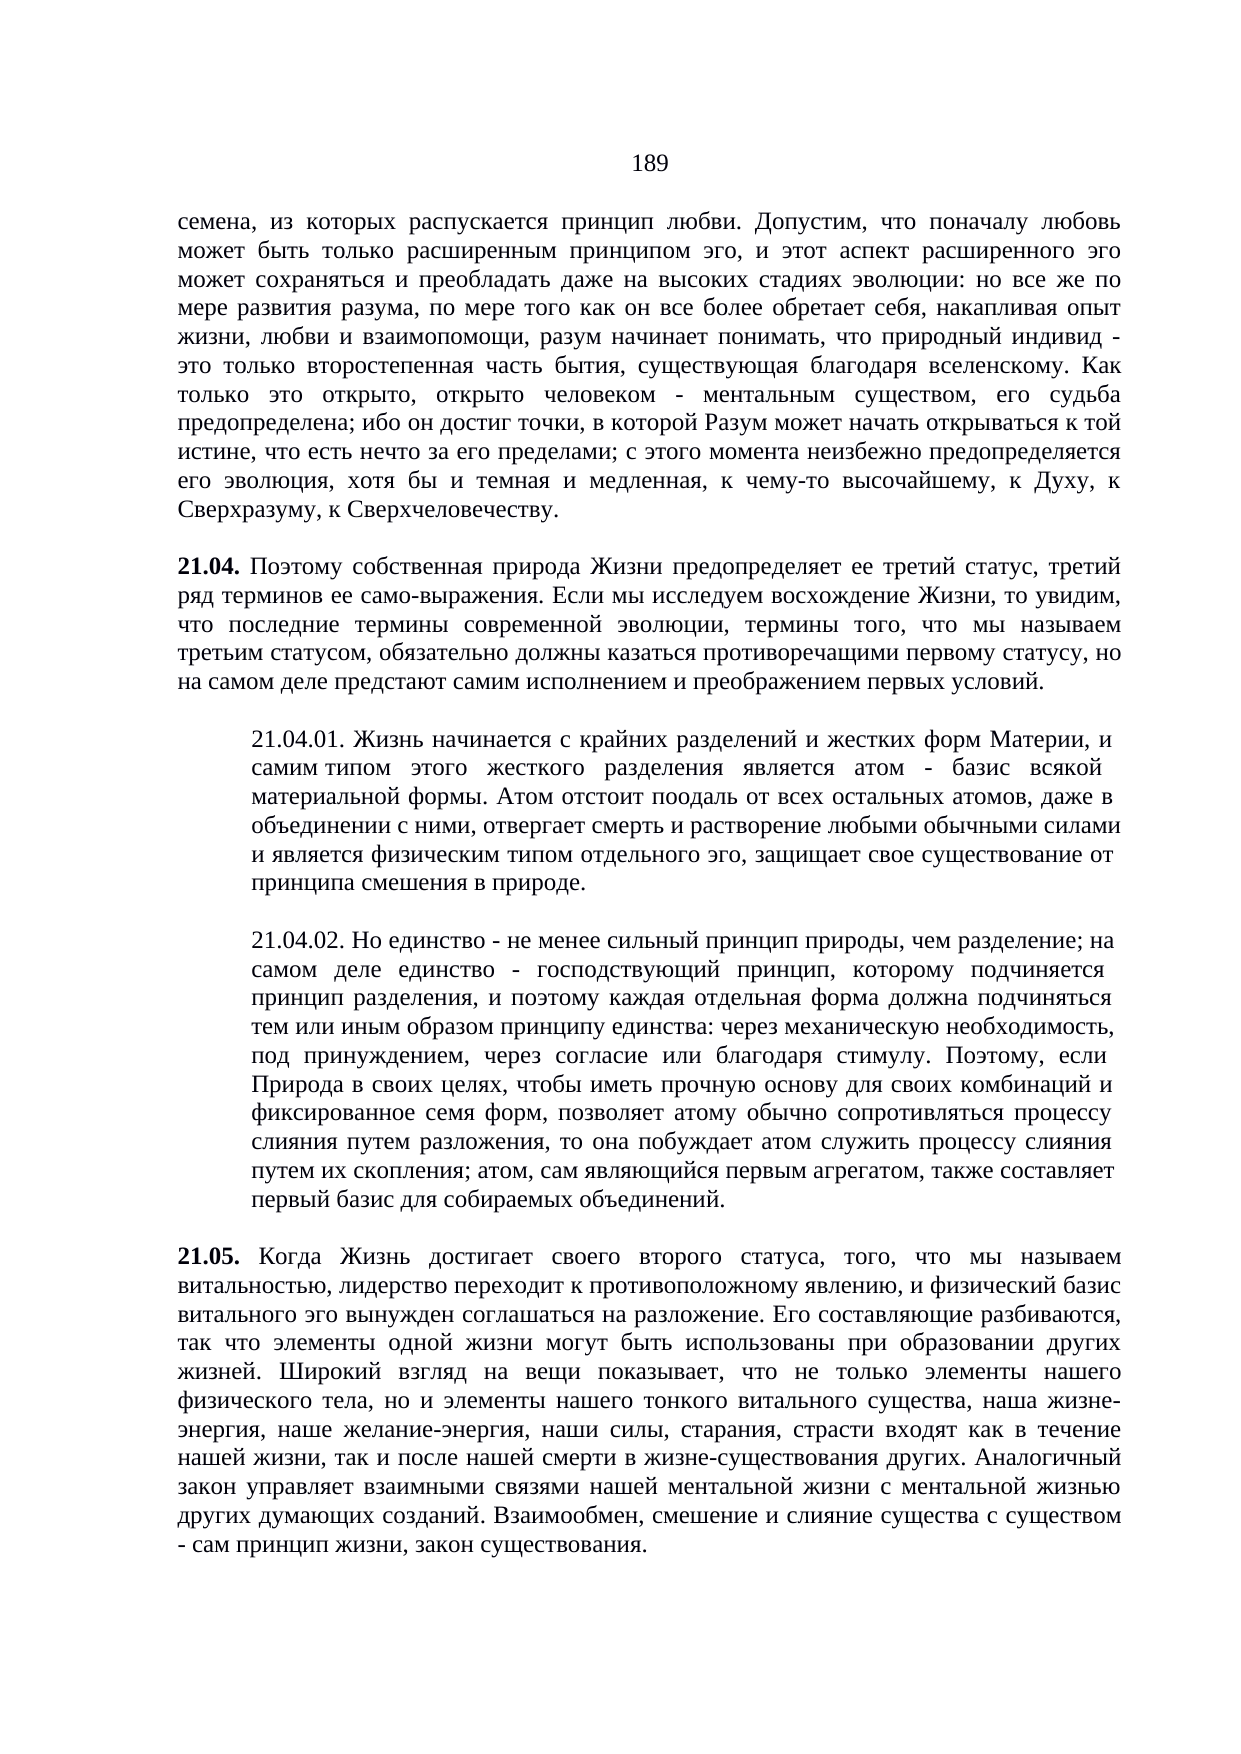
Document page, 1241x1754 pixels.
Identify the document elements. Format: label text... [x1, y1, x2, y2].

text семена, из которых распускается принцип любви. Допустим, что поначалу любовь может быть только расширенным принципом эго, и этот аспект расширенного эго может сохраняться и преобладать даже на высоких стадиях эволюции: но все же по мере развития разума, по мере того как он все более обретает себя, накапливая опыт жизни, любви и взаимопомощи, разум начинает понимать, что природный индивид - это только второстепенная часть бытия, существующая благодаря вселенскому. Как только это открыто, открыто человеком - ментальным существом, его судьба предопределена; ибо он достиг точки, в которой Разум может начать открываться к той истине, что есть нечто за его пределами; с этого момента неизбежно предопределяется его эволюция, хотя бы и темная и медленная, к чему-то высочайшему, к Духу, к Сверхразуму, к Сверхчеловечеству. [177, 206, 1122, 522]
text 21.04. Поэтому собственная природа Жизни предопределяет ее третий статус, третий ряд терминов ее само-выражения. Если мы исследуем восхождение Жизни, то увидим, что последние термины современной эволюции, термины того, что мы называем третьим статусом, обязательно должны казаться противоречащими первому статусу, но на самом деле предстают самим исполнением и преображением первых условий. [177, 551, 1122, 695]
text 21.04.02. Но единство - не менее сильный принцип природы, чем разделение; на самом деле единство - господствующий принцип, которому подчиняется принцип разделения, и поэтому каждая отдельная форма должна подчиняться тем или иным образом принципу единства: через механическую необходимость, под принуждением, через согласие или благодаря стимулу. Поэтому, если Природа в своих целях, чтобы иметь прочную основу для своих комбинаций и фиксированное семя форм, позволяет атому обычно сопротивляться процессу слияния путем разложения, то она побуждает атом служить процессу слияния путем их скопления; атом, сам являющийся первым агрегатом, также составляет первый базис для собираемых объединений. [177, 925, 1122, 1212]
text 21.04.01. Жизнь начинается с крайних разделений и жестких форм Материи, и самим типом этого жесткого разделения является атом - базис всякой материальной формы. Атом отстоит поодаль от всех остальных атомов, даже в объединении с ними, отвергает смерть и растворение любыми обычными силами и является физическим типом отдельного эго, защищает свое существование от принципа смешения в природе. [177, 724, 1122, 896]
text 21.05. Когда Жизнь достигает своего второго статуса, того, что мы называем витальностью, лидерство переходит к противоположному явлению, и физический базис витального эго вынужден соглашаться на разложение. Его составляющие разбиваются, так что элементы одной жизни могут быть использованы при образовании других жизней. Широкий взгляд на вещи показывает, что не только элементы нашего физического тела, но и элементы нашего тонкого витального существа, наша жизне-энергия, наше желание-энергия, наши силы, старания, страсти входят как в течение нашей жизни, так и после нашей смерти в жизне-существования других. Аналогичный закон управляет взаимными связями нашей ментальной жизни с ментальной жизнью других думающих созданий. Взаимообмен, смешение и слияние существа с существом - сам принцип жизни, закон существования. [177, 1241, 1122, 1557]
